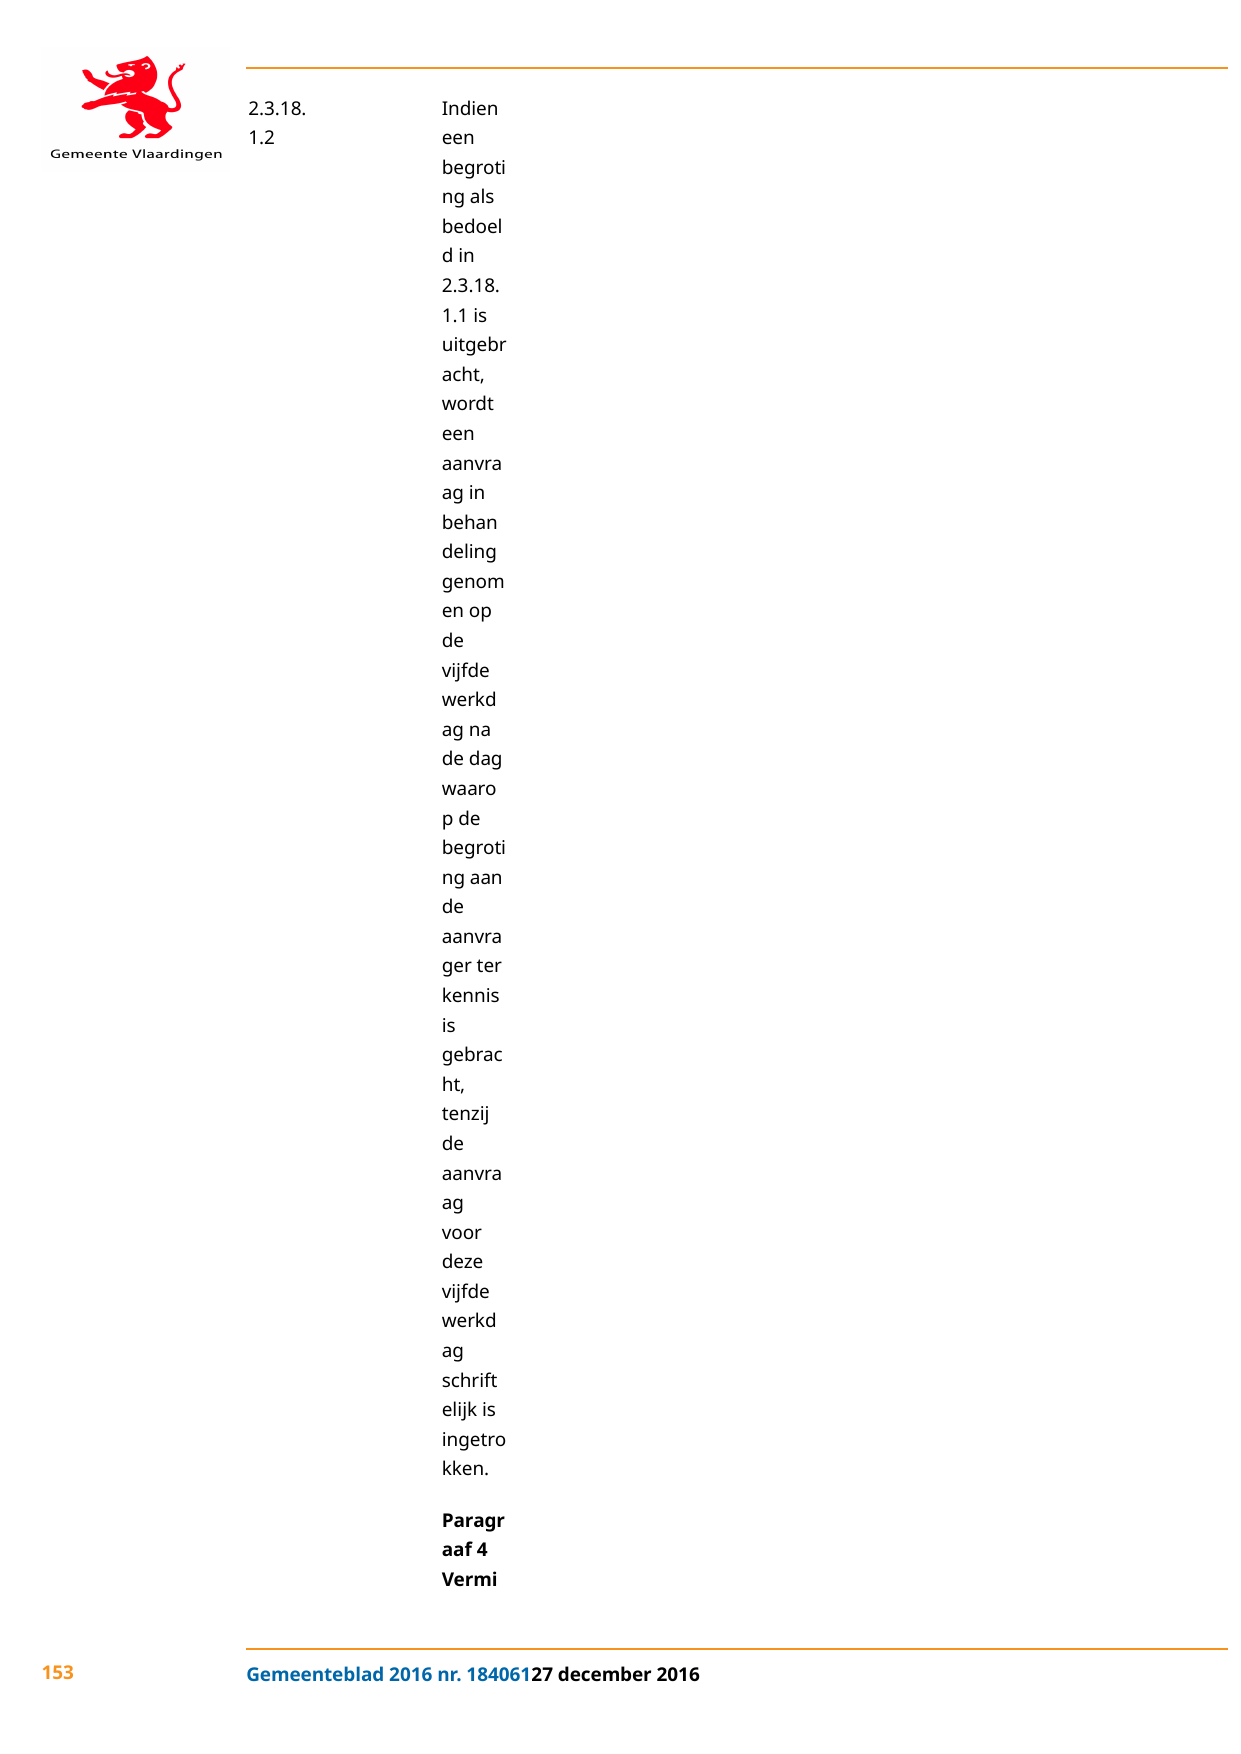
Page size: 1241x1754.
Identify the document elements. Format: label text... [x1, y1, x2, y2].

table_cell [313, 1507, 377, 1592]
table_cell [635, 1481, 700, 1507]
table_cell [571, 1481, 635, 1507]
table_cell Indien een begroting als bedoeld in 2.3.18.1.1 is uitgebracht, wordt een aanvraag in behandeling genomen op de vijfde werkdag na de dag waarop de begroting aan de aanvrager ter kennis is gebracht, tenzij de aanvraag voor deze vijfde werkdag schriftelijk is ingetrokken. [442, 95, 506, 1481]
table_cell [635, 1507, 700, 1592]
table_cell Paragraaf 4 Vermi [442, 1507, 506, 1592]
table_cell [506, 1481, 571, 1507]
table_cell [506, 1507, 571, 1592]
table_cell [377, 1507, 442, 1592]
table_cell [248, 1507, 312, 1592]
picture [41, 47, 231, 172]
table_cell [506, 95, 571, 1481]
table_cell [377, 1481, 442, 1507]
table_cell [313, 95, 377, 1481]
table_cell [571, 95, 635, 1481]
table_cell 2.3.18.1.2 [248, 95, 312, 1481]
table_cell [635, 95, 700, 1481]
table_cell [248, 1481, 312, 1507]
table_cell [313, 1481, 377, 1507]
table_cell [377, 95, 442, 1481]
table_cell [571, 1507, 635, 1592]
table_cell [442, 1481, 506, 1507]
